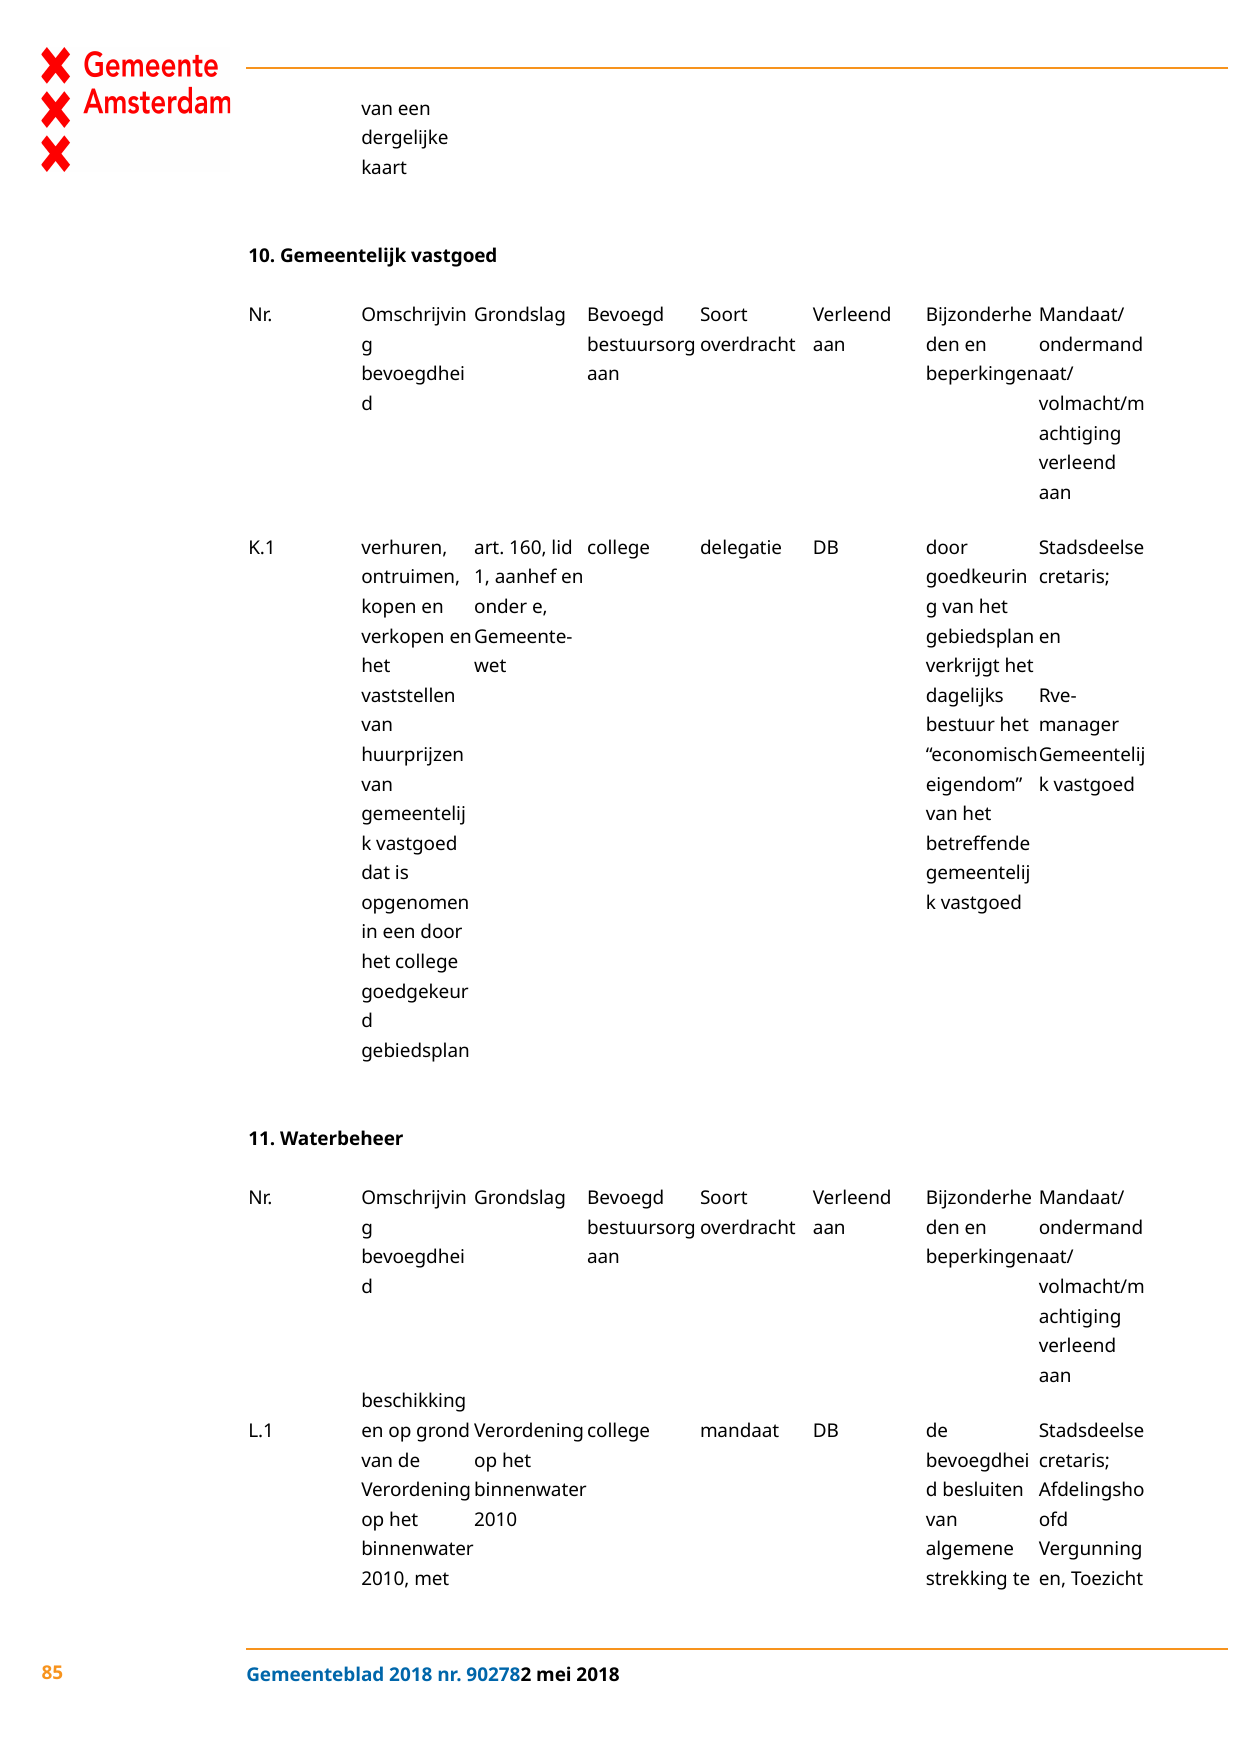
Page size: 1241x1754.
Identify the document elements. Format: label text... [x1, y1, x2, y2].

table_header Verleend aan [813, 301, 926, 504]
table_cell [1039, 95, 1152, 209]
table_cell [474, 95, 587, 209]
table_cell L.1 [248, 1388, 361, 1591]
table_cell [248, 95, 361, 209]
table_header Omschrijving bevoegdheid [361, 301, 474, 504]
table_cell college [587, 1388, 700, 1591]
table_cell mandaat [700, 1388, 813, 1591]
table_cell verhuren, ontruimen, kopen en verkopen en het vaststellen van huurprijzen van gemeentelijk vastgoed dat is opgenomen in een door het college goedgekeurd gebiedsplan [361, 505, 474, 1092]
table_cell Stadsdeelsecretaris; Afdelingshoofd Vergunningen, Toezicht [1039, 1388, 1152, 1591]
table_cell van een dergelijke kaart [361, 95, 474, 209]
table_cell DB [813, 505, 926, 1092]
table_cell de bevoegdheid besluiten van algemene strekking te [926, 1388, 1038, 1591]
table_header Bevoegd bestuursorgaan [587, 301, 700, 504]
table_header Bevoegd bestuursorgaan [587, 1185, 700, 1388]
table_cell door goedkeuring van het gebiedsplan verkrijgt het dagelijks bestuur het “economisch eigendom” van het betreffende gemeentelijk vastgoed [926, 505, 1038, 1092]
table_cell [926, 95, 1038, 209]
text 11. Waterbeheer [248, 1125, 1152, 1151]
table_cell [700, 95, 813, 209]
table_cell art. 160, lid 1, aanhef en onder e, Gemeente-wet [474, 505, 587, 1092]
table_cell delegatie [700, 505, 813, 1092]
text 10. Gemeentelijk vastgoed [248, 242, 1152, 268]
table_cell Stadsdeelsecretaris; en Rve-manager Gemeentelijk vastgoed [1039, 505, 1152, 1092]
picture [41, 47, 231, 172]
table_cell college [587, 505, 700, 1092]
table_header Nr. [248, 301, 361, 504]
table_header Bijzonderheden en beperkingen [926, 1185, 1038, 1388]
table_cell [587, 95, 700, 209]
table_header Mandaat/ondermandaat/ volmacht/machtiging verleend aan [1039, 1185, 1152, 1388]
table_header Verleend aan [813, 1185, 926, 1388]
table_header Grondslag [474, 1185, 587, 1388]
table_header Soort overdracht [700, 1185, 813, 1388]
table_header Omschrijving bevoegdheid [361, 1185, 474, 1388]
table_header Bijzonderheden en beperkingen [926, 301, 1038, 504]
table_header Nr. [248, 1185, 361, 1388]
table_cell DB [813, 1388, 926, 1591]
table_header Soort overdracht [700, 301, 813, 504]
table_header Grondslag [474, 301, 587, 504]
table_header Mandaat/ondermandaat/ volmacht/machtiging verleend aan [1039, 301, 1152, 504]
table_cell beschikkingen op grond van de Verordening op het binnenwater 2010, met [361, 1388, 474, 1591]
table_cell [813, 95, 926, 209]
table_cell K.1 [248, 505, 361, 1092]
table_cell Verordening op het binnenwater 2010 [474, 1388, 587, 1591]
